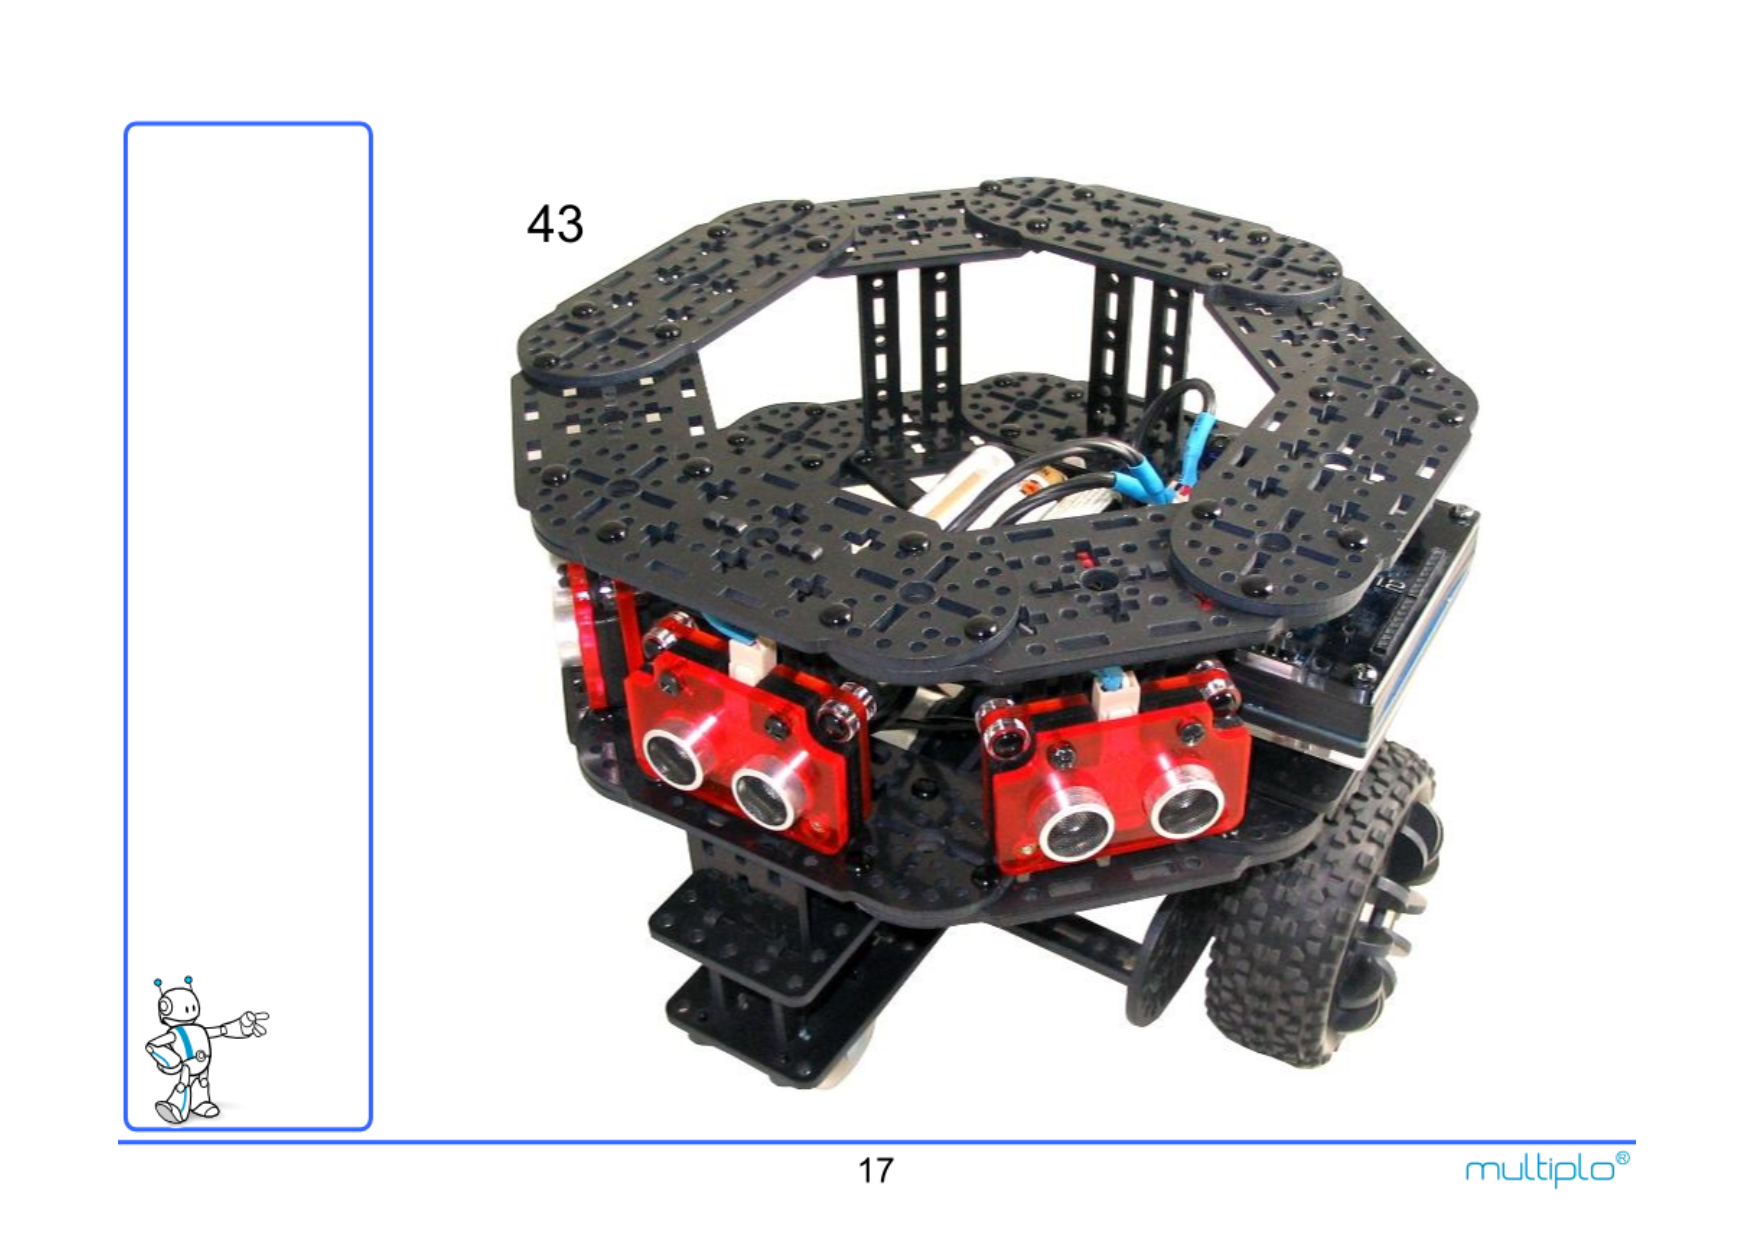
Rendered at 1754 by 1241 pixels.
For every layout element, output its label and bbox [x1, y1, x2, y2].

picture [118, 118, 1636, 1192]
